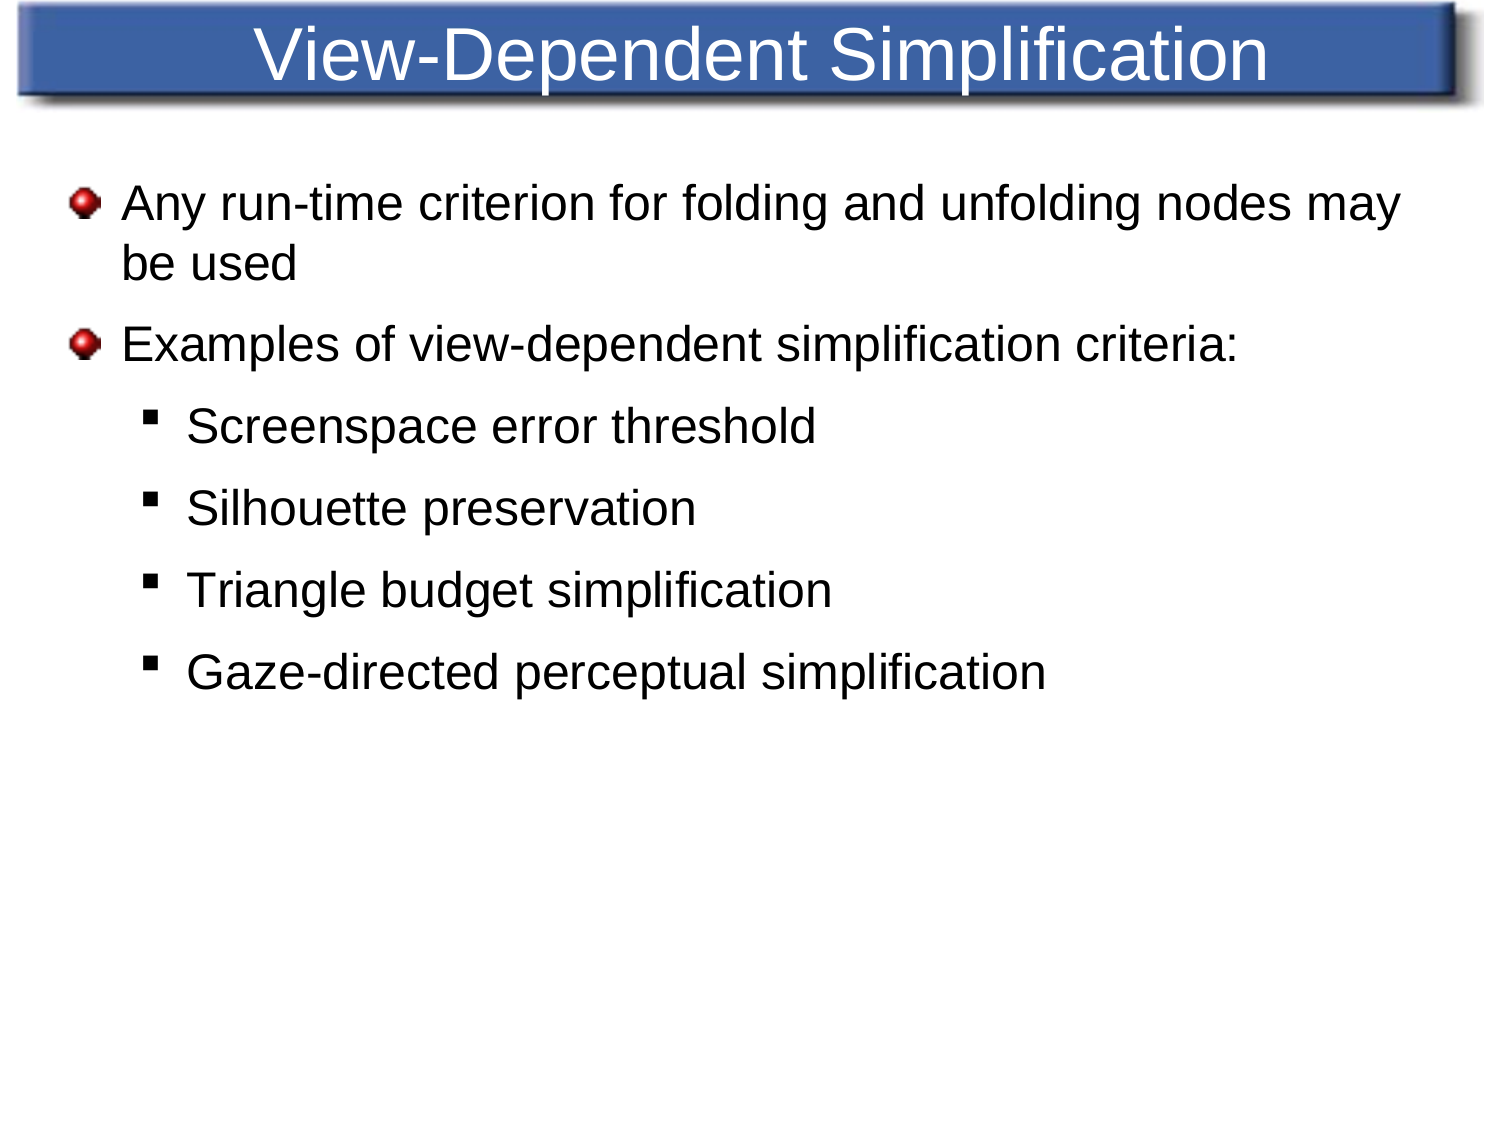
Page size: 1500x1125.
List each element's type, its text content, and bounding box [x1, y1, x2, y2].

picture [16, 0, 1484, 113]
title View-Dependent Simplification [24, 0, 1500, 103]
list Any run-time criterion for folding and unfolding nodes may be used Examples of view-dependent simplification criteria: Screenspace error threshold Silhouette preservation Triangle budget simplification Gaze-directed perceptual simplification [50, 162, 1463, 1088]
